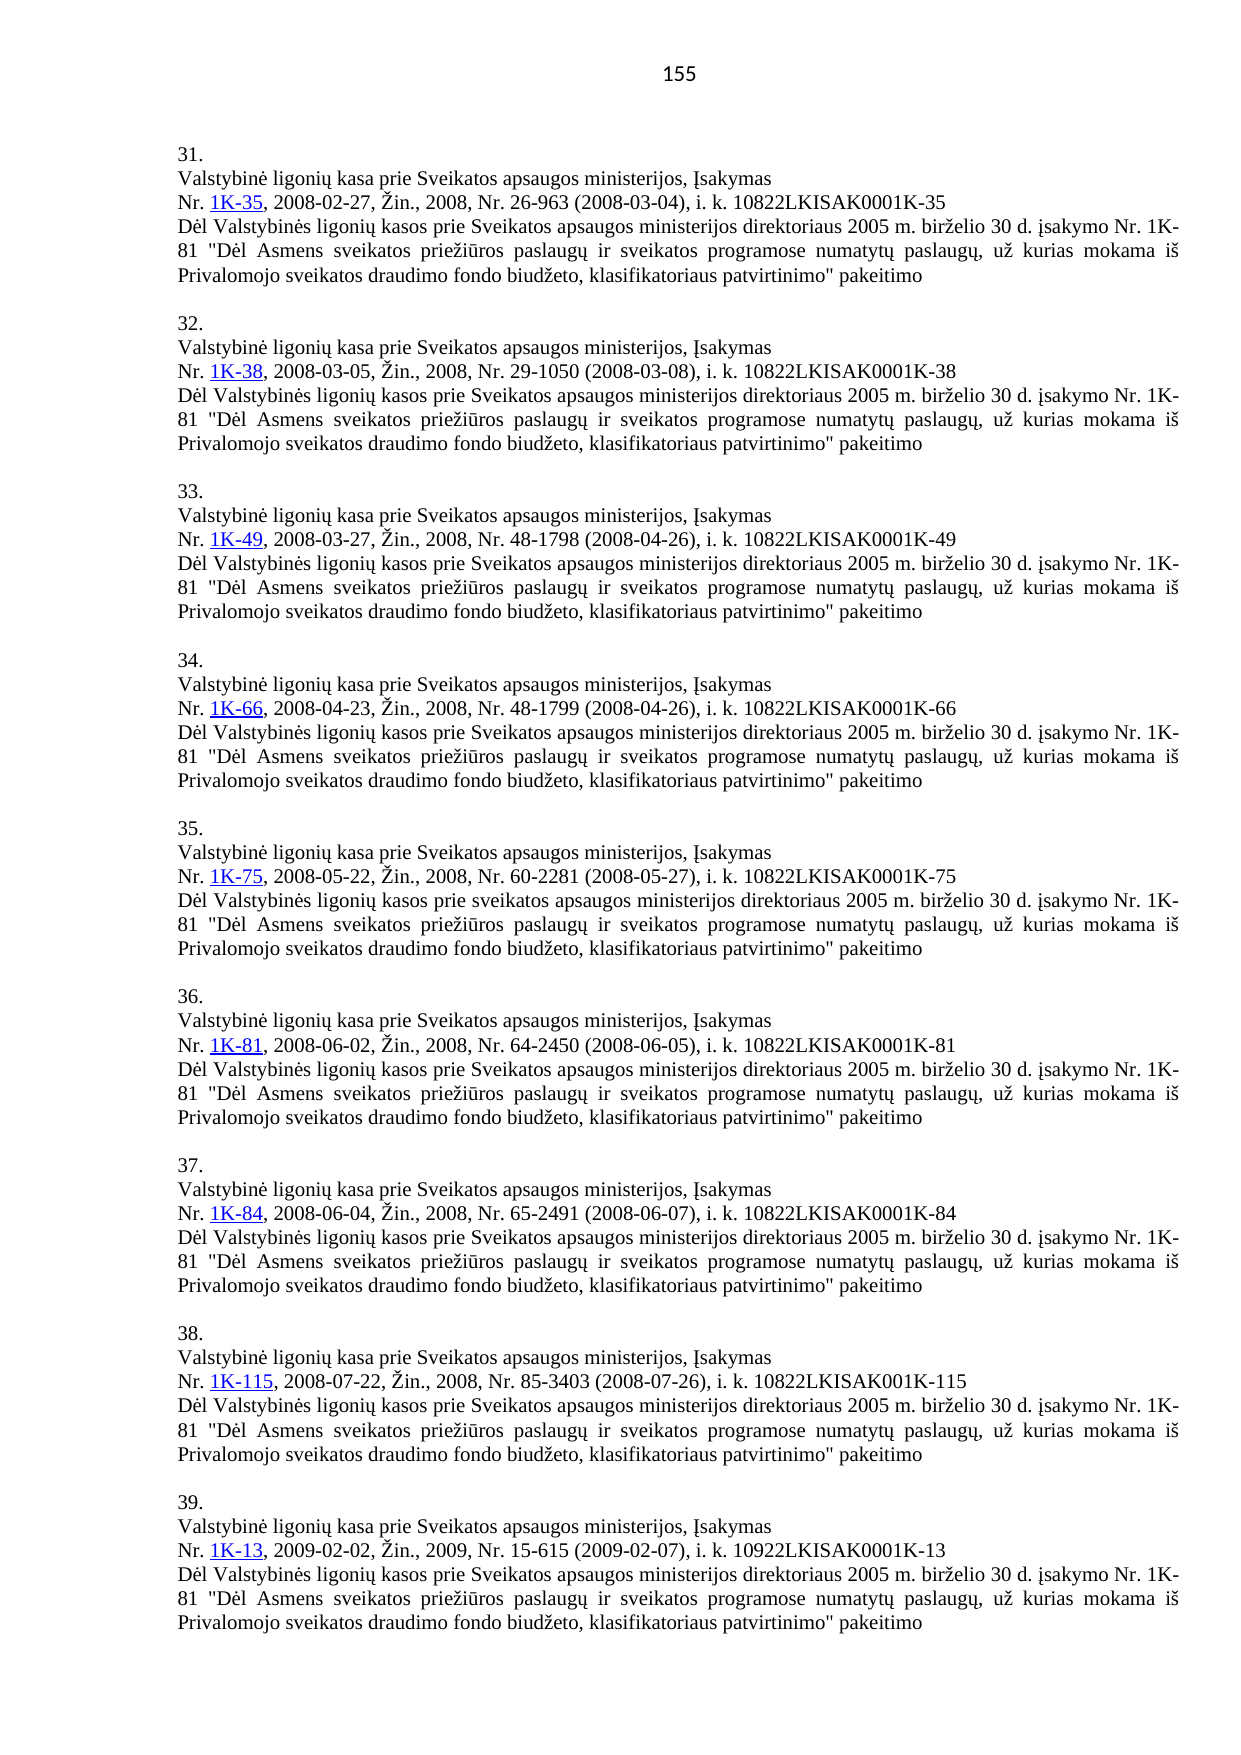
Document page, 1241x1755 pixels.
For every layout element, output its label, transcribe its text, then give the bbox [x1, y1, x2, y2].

text Nr. 1K-115, 2008-07-22, Žin., 2008, Nr. 85-3403 (2008-07-26), i. k. 10822LKISAK001K-115 [177, 1369, 1181, 1393]
text Nr. 1K-49, 2008-03-27, Žin., 2008, Nr. 48-1798 (2008-04-26), i. k. 10822LKISAK0001K-49 [177, 527, 1181, 551]
text Dėl Valstybinės ligonių kasos prie Sveikatos apsaugos ministerijos direktoriaus 2005 m. birželio 30 d. įsakymo Nr. 1K-81 "Dėl Asmens sveikatos priežiūros paslaugų ir sveikatos programose numatytų paslaugų, už kurias mokama iš Privalomojo sveikatos draudimo fondo biudžeto, klasifikatoriaus patvirtinimo" pakeitimo [177, 1562, 1181, 1634]
text Valstybinė ligonių kasa prie Sveikatos apsaugos ministerijos, Įsakymas [177, 166, 1181, 190]
text Nr. 1K-13, 2009-02-02, Žin., 2009, Nr. 15-615 (2009-02-07), i. k. 10922LKISAK0001K-13 [177, 1538, 1181, 1562]
text 38. [177, 1321, 1181, 1345]
text Valstybinė ligonių kasa prie Sveikatos apsaugos ministerijos, Įsakymas [177, 840, 1181, 864]
text Valstybinė ligonių kasa prie Sveikatos apsaugos ministerijos, Įsakymas [177, 1345, 1181, 1369]
text 32. [177, 311, 1181, 335]
text Nr. 1K-66, 2008-04-23, Žin., 2008, Nr. 48-1799 (2008-04-26), i. k. 10822LKISAK0001K-66 [177, 696, 1181, 720]
text Nr. 1K-84, 2008-06-04, Žin., 2008, Nr. 65-2491 (2008-06-07), i. k. 10822LKISAK0001K-84 [177, 1201, 1181, 1225]
text Valstybinė ligonių kasa prie Sveikatos apsaugos ministerijos, Įsakymas [177, 672, 1181, 696]
text 35. [177, 816, 1181, 840]
text Valstybinė ligonių kasa prie Sveikatos apsaugos ministerijos, Įsakymas [177, 1177, 1181, 1201]
text Dėl Valstybinės ligonių kasos prie Sveikatos apsaugos ministerijos direktoriaus 2005 m. birželio 30 d. įsakymo Nr. 1K-81 "Dėl Asmens sveikatos priežiūros paslaugų ir sveikatos programose numatytų paslaugų, už kurias mokama iš Privalomojo sveikatos draudimo fondo biudžeto, klasifikatoriaus patvirtinimo" pakeitimo [177, 1057, 1181, 1129]
text Dėl Valstybinės ligonių kasos prie Sveikatos apsaugos ministerijos direktoriaus 2005 m. birželio 30 d. įsakymo Nr. 1K-81 "Dėl Asmens sveikatos priežiūros paslaugų ir sveikatos programose numatytų paslaugų, už kurias mokama iš Privalomojo sveikatos draudimo fondo biudžeto, klasifikatoriaus patvirtinimo" pakeitimo [177, 551, 1181, 623]
text Nr. 1K-35, 2008-02-27, Žin., 2008, Nr. 26-963 (2008-03-04), i. k. 10822LKISAK0001K-35 [177, 190, 1181, 214]
text 36. [177, 984, 1181, 1008]
text Valstybinė ligonių kasa prie Sveikatos apsaugos ministerijos, Įsakymas [177, 335, 1181, 359]
text 33. [177, 479, 1181, 503]
text Dėl Valstybinės ligonių kasos prie Sveikatos apsaugos ministerijos direktoriaus 2005 m. birželio 30 d. įsakymo Nr. 1K-81 "Dėl Asmens sveikatos priežiūros paslaugų ir sveikatos programose numatytų paslaugų, už kurias mokama iš Privalomojo sveikatos draudimo fondo biudžeto, klasifikatoriaus patvirtinimo" pakeitimo [177, 214, 1181, 287]
text Nr. 1K-38, 2008-03-05, Žin., 2008, Nr. 29-1050 (2008-03-08), i. k. 10822LKISAK0001K-38 [177, 359, 1181, 383]
text 39. [177, 1490, 1181, 1514]
text Dėl Valstybinės ligonių kasos prie Sveikatos apsaugos ministerijos direktoriaus 2005 m. birželio 30 d. įsakymo Nr. 1K-81 "Dėl Asmens sveikatos priežiūros paslaugų ir sveikatos programose numatytų paslaugų, už kurias mokama iš Privalomojo sveikatos draudimo fondo biudžeto, klasifikatoriaus patvirtinimo" pakeitimo [177, 383, 1181, 455]
text 31. [177, 142, 1181, 166]
text Valstybinė ligonių kasa prie Sveikatos apsaugos ministerijos, Įsakymas [177, 503, 1181, 527]
text Nr. 1K-81, 2008-06-02, Žin., 2008, Nr. 64-2450 (2008-06-05), i. k. 10822LKISAK0001K-81 [177, 1032, 1181, 1057]
text Valstybinė ligonių kasa prie Sveikatos apsaugos ministerijos, Įsakymas [177, 1514, 1181, 1538]
text Dėl Valstybinės ligonių kasos prie Sveikatos apsaugos ministerijos direktoriaus 2005 m. birželio 30 d. įsakymo Nr. 1K-81 "Dėl Asmens sveikatos priežiūros paslaugų ir sveikatos programose numatytų paslaugų, už kurias mokama iš Privalomojo sveikatos draudimo fondo biudžeto, klasifikatoriaus patvirtinimo" pakeitimo [177, 1225, 1181, 1297]
text Dėl Valstybinės ligonių kasos prie Sveikatos apsaugos ministerijos direktoriaus 2005 m. birželio 30 d. įsakymo Nr. 1K-81 "Dėl Asmens sveikatos priežiūros paslaugų ir sveikatos programose numatytų paslaugų, už kurias mokama iš Privalomojo sveikatos draudimo fondo biudžeto, klasifikatoriaus patvirtinimo" pakeitimo [177, 720, 1181, 792]
text Valstybinė ligonių kasa prie Sveikatos apsaugos ministerijos, Įsakymas [177, 1008, 1181, 1032]
text Nr. 1K-75, 2008-05-22, Žin., 2008, Nr. 60-2281 (2008-05-27), i. k. 10822LKISAK0001K-75 [177, 864, 1181, 888]
text Dėl Valstybinės ligonių kasos prie sveikatos apsaugos ministerijos direktoriaus 2005 m. birželio 30 d. įsakymo Nr. 1K-81 "Dėl Asmens sveikatos priežiūros paslaugų ir sveikatos programose numatytų paslaugų, už kurias mokama iš Privalomojo sveikatos draudimo fondo biudžeto, klasifikatoriaus patvirtinimo" pakeitimo [177, 888, 1181, 960]
text Dėl Valstybinės ligonių kasos prie Sveikatos apsaugos ministerijos direktoriaus 2005 m. birželio 30 d. įsakymo Nr. 1K-81 "Dėl Asmens sveikatos priežiūros paslaugų ir sveikatos programose numatytų paslaugų, už kurias mokama iš Privalomojo sveikatos draudimo fondo biudžeto, klasifikatoriaus patvirtinimo" pakeitimo [177, 1393, 1181, 1466]
text 34. [177, 647, 1181, 672]
text 37. [177, 1153, 1181, 1177]
